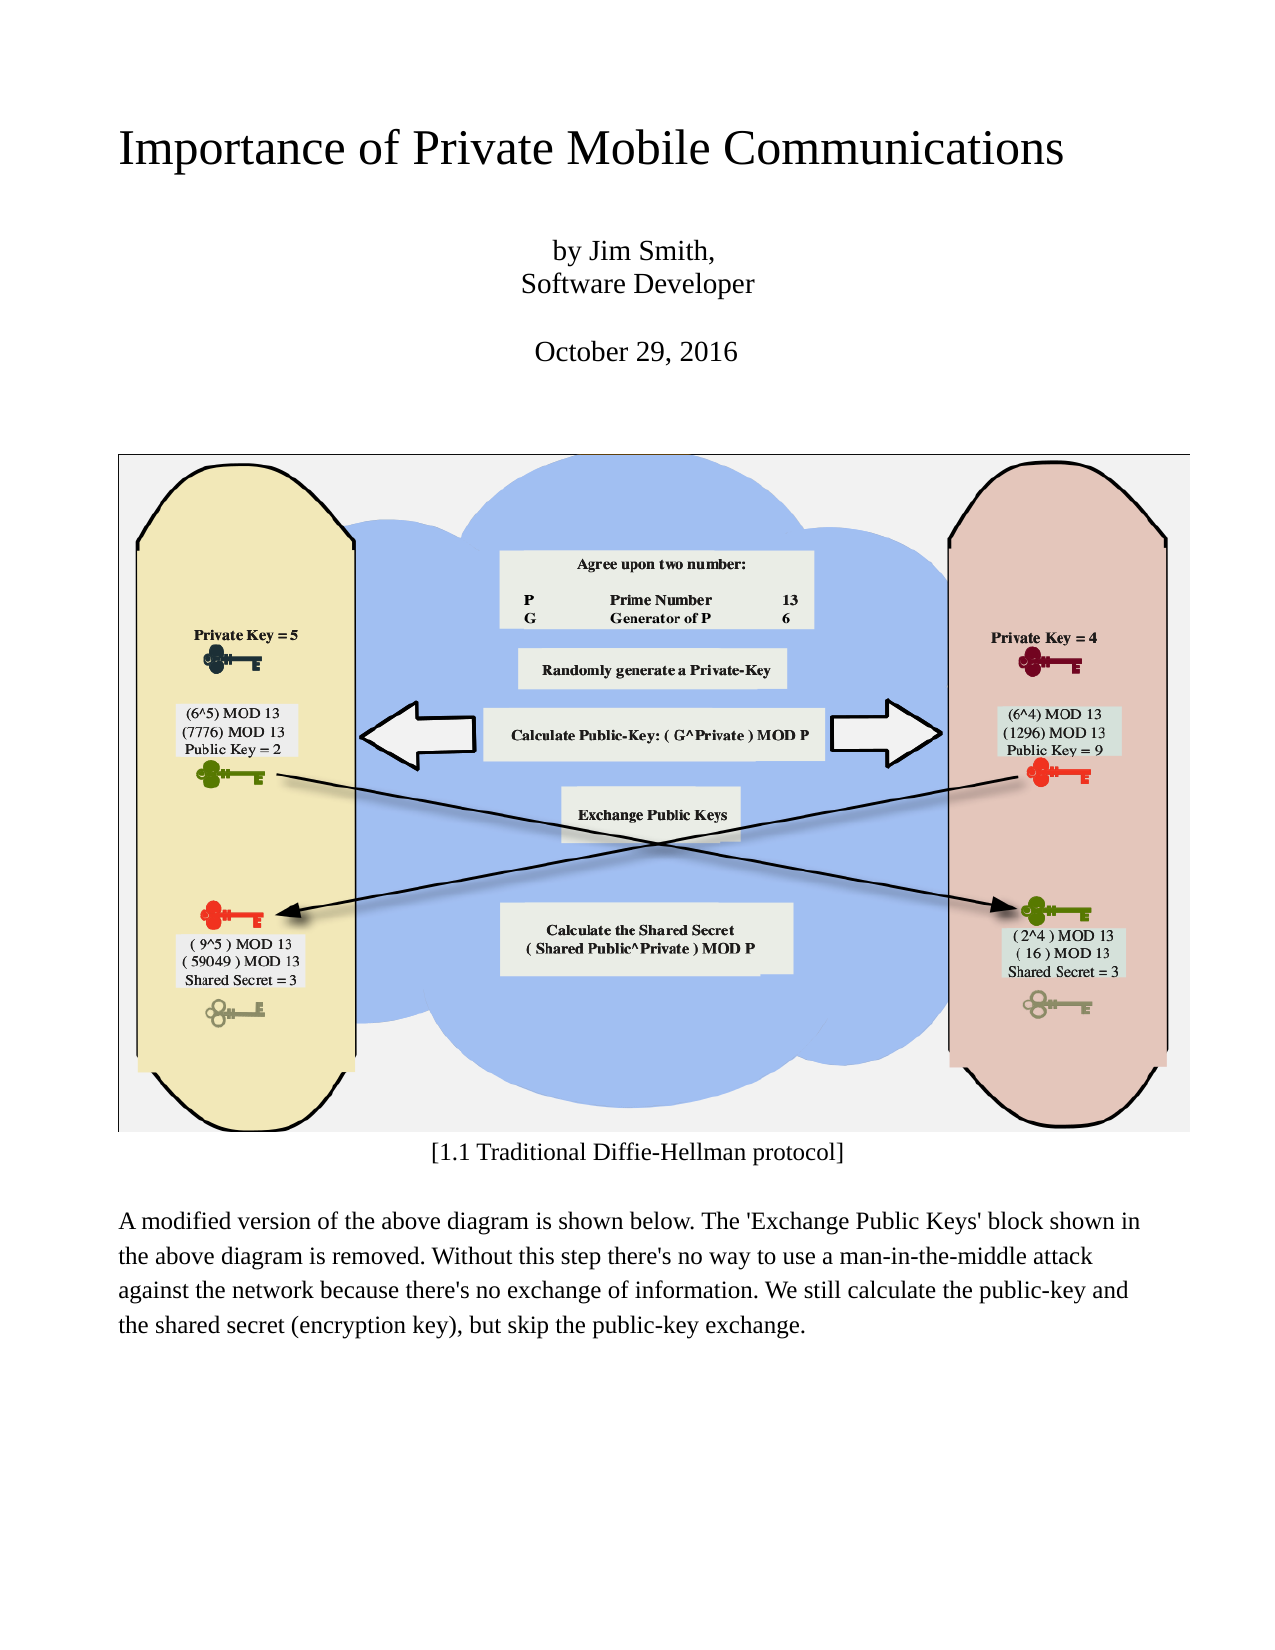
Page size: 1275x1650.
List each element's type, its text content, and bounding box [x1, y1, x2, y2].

text [1.1 Traditional Diffie-Hellman protocol] [118, 1137, 1157, 1166]
text A modified version of the above diagram is shown below. The 'Exchange Public Keys' block shown in the above diagram is removed. Without this step there's no way to use a man-in-the-middle attack against the network because there's no exchange of information. We still calculate the public-key and the shared secret (encryption key), but skip the public-key exchange. [118, 1206, 1157, 1339]
picture [118, 454, 1190, 1132]
